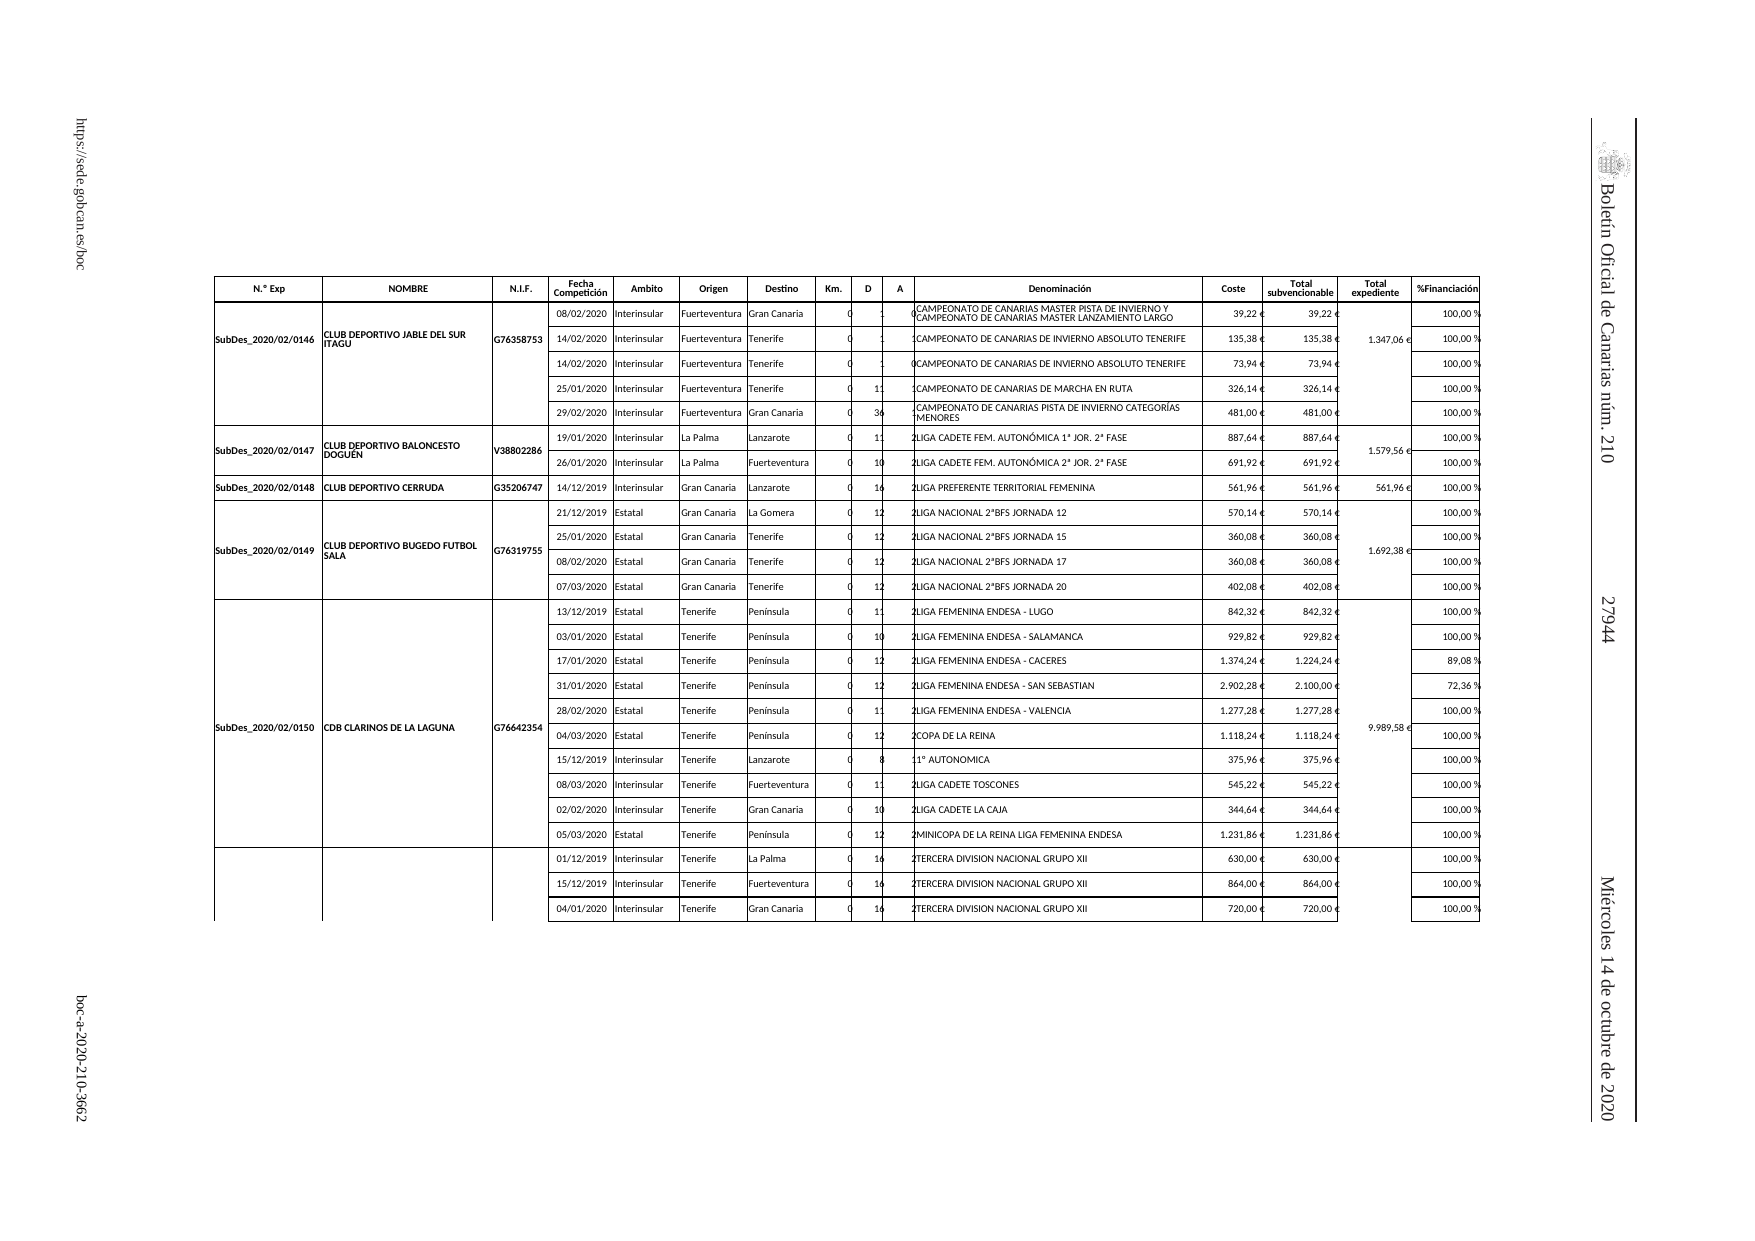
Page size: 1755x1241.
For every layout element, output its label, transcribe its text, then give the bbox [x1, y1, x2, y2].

table_cell G76319755 [493, 501, 548, 599]
text 27944 [1598, 597, 1618, 646]
table_cell 887,64 € [1203, 426, 1262, 450]
table_cell 2 [883, 798, 914, 822]
table_cell CLUB DEPORTIVO CERRUDA [323, 476, 492, 500]
table_cell Estatal [614, 550, 679, 574]
table_header NOMBRE [323, 277, 492, 301]
table_cell 481,00 € [1263, 402, 1337, 425]
table_cell 100,00 % [1412, 303, 1479, 326]
table_cell 561,96 € [1338, 476, 1411, 500]
table_cell SubDes_2020/02/0150 [215, 600, 322, 847]
table_cell Tenerife [748, 352, 815, 376]
table_cell 12 [852, 674, 882, 698]
table_cell CDB CLARINOS DE LA LAGUNA [323, 600, 492, 847]
table_cell 100,00 % [1412, 426, 1479, 450]
table_cell 9.989,58 € [1338, 600, 1411, 847]
table_cell 13/12/2019 [549, 600, 613, 624]
table_cell 0 [816, 402, 851, 425]
table_cell Tenerife [680, 774, 747, 797]
table_cell 73,94 € [1263, 352, 1337, 376]
table_cell 360,08 € [1203, 526, 1262, 549]
table_cell 25/01/2020 [549, 377, 613, 401]
table_cell 1.347,06 € [1338, 303, 1411, 425]
table_cell Estatal [614, 600, 679, 624]
table_cell 0 [816, 426, 851, 450]
table_cell Gran Canaria [680, 575, 747, 599]
table_cell 2 [883, 699, 914, 723]
table_header Fecha Competición [549, 277, 613, 301]
table_cell 12 [852, 526, 882, 549]
table_cell 100,00 % [1412, 600, 1479, 624]
table_cell 402,08 € [1263, 575, 1337, 599]
table_cell 0 [816, 674, 851, 698]
table_cell Tenerife [680, 600, 747, 624]
table_cell 12 [852, 550, 882, 574]
table_cell 887,64 € [1263, 426, 1337, 450]
table_cell La Palma [748, 848, 815, 872]
table_cell Gran Canaria [680, 501, 747, 524]
table_cell Península [748, 625, 815, 648]
table_cell 01/12/2019 [549, 848, 613, 872]
table_cell Fuerteventura [680, 352, 747, 376]
table_cell [493, 848, 548, 921]
table_cell Tenerife [680, 699, 747, 723]
table_cell Tenerife [748, 550, 815, 574]
table_cell 570,14 € [1263, 501, 1337, 524]
table_cell Península [748, 600, 815, 624]
table_header Ambito [614, 277, 679, 301]
table_cell 0 [816, 303, 851, 326]
table_cell 570,14 € [1203, 501, 1262, 524]
table_cell La Gomera [748, 501, 815, 524]
table_cell Lanzarote [748, 426, 815, 450]
table_cell 2 [883, 625, 914, 648]
table_cell 03/01/2020 [549, 625, 613, 648]
table_cell 05/03/2020 [549, 823, 613, 847]
table_cell [1338, 848, 1411, 921]
table_cell 402,08 € [1203, 575, 1262, 599]
table_cell 720,00 € [1263, 898, 1337, 921]
table_cell 842,32 € [1263, 600, 1337, 624]
table_cell G76642354 [493, 600, 548, 847]
table_cell 39,22 € [1203, 303, 1262, 326]
table_cell CAMPEONATO DE CANARIAS DE MARCHA EN RUTA [915, 377, 1202, 401]
table_cell MINICOPA DE LA REINA LIGA FEMENINA ENDESA [915, 823, 1202, 847]
table_cell 14/02/2020 [549, 327, 613, 351]
table_cell Estatal [614, 625, 679, 648]
table_cell CAMPEONATO DE CANARIAS DE INVIERNO ABSOLUTO TENERIFE [915, 327, 1202, 351]
table_cell 1.118,24 € [1263, 724, 1337, 748]
table_cell 100,00 % [1412, 352, 1479, 376]
table_cell 17/01/2020 [549, 650, 613, 673]
table_cell Fuerteventura [748, 873, 815, 896]
table_cell 0 [816, 600, 851, 624]
table_cell Tenerife [680, 650, 747, 673]
table_cell LIGA FEMENINA ENDESA ‐ CACERES [915, 650, 1202, 673]
table_cell 16 [852, 848, 882, 872]
table_cell TERCERA DIVISION NACIONAL GRUPO XII [915, 898, 1202, 921]
table_header Origen [680, 277, 747, 301]
table_cell 11 [852, 774, 882, 797]
table_cell 2 [883, 774, 914, 797]
text https://sede.gobcan.es/boc [73, 118, 90, 273]
table_cell 929,82 € [1203, 625, 1262, 648]
table_cell 0 [816, 526, 851, 549]
table_cell 630,00 € [1203, 848, 1262, 872]
table_cell 15/12/2019 [549, 749, 613, 772]
table_cell 1º AUTONOMICA [915, 749, 1202, 772]
table_cell 100,00 % [1412, 873, 1479, 896]
table_cell 1.692,38 € [1338, 501, 1411, 599]
table_cell TERCERA DIVISION NACIONAL GRUPO XII [915, 873, 1202, 896]
table_header N.º Exp [215, 277, 322, 301]
table_cell [215, 848, 322, 921]
table_cell 2 [883, 674, 914, 698]
table_header N.I.F. [493, 277, 548, 301]
table_header D [852, 277, 882, 301]
table_cell 0 [816, 898, 851, 921]
table_cell COPA DE LA REINA [915, 724, 1202, 748]
table_header A [883, 277, 914, 301]
table_cell Tenerife [680, 625, 747, 648]
table_cell Estatal [614, 650, 679, 673]
table_cell 135,38 € [1203, 327, 1262, 351]
table_cell 0 [816, 352, 851, 376]
table_cell 10 [852, 798, 882, 822]
table_cell 26/01/2020 [549, 451, 613, 475]
table_cell Gran Canaria [748, 798, 815, 822]
table_cell 2 [883, 526, 914, 549]
table_cell 12 [852, 501, 882, 524]
table_cell Tenerife [680, 674, 747, 698]
table_cell 0 [816, 625, 851, 648]
table_cell 360,08 € [1263, 550, 1337, 574]
table_cell Tenerife [680, 749, 747, 772]
table_cell 481,00 € [1203, 402, 1262, 425]
table_cell 1 [883, 327, 914, 351]
table_cell 0 [816, 650, 851, 673]
table_cell 1 [883, 402, 914, 425]
table_cell 0 [816, 873, 851, 896]
table_cell 0 [816, 774, 851, 797]
table_cell 326,14 € [1263, 377, 1337, 401]
table_cell 2 [883, 848, 914, 872]
table_cell 2 [883, 426, 914, 450]
table_cell Estatal [614, 674, 679, 698]
table_cell Estatal [614, 526, 679, 549]
table_cell 28/02/2020 [549, 699, 613, 723]
table_cell CAMPEONATO DE CANARIAS MASTER PISTA DE INVIERNO Y CAMPEONATO DE CANARIAS MASTER LANZAMIENTO LARGO [915, 303, 1202, 326]
table_header %Financiación [1412, 277, 1479, 301]
table_cell 2 [883, 575, 914, 599]
table_cell 0 [816, 575, 851, 599]
table_cell 0 [816, 377, 851, 401]
table_cell 100,00 % [1412, 476, 1479, 500]
table_cell LIGA CADETE FEM. AUTONÓMICA 1ª JOR. 2ª FASE [915, 426, 1202, 450]
table_cell 100,00 % [1412, 749, 1479, 772]
table_cell LIGA CADETE FEM. AUTONÓMICA 2ª JOR. 2ª FASE [915, 451, 1202, 475]
table_cell SubDes_2020/02/0149 [215, 501, 322, 599]
table_cell Tenerife [748, 526, 815, 549]
table_cell 100,00 % [1412, 774, 1479, 797]
table_cell 100,00 % [1412, 402, 1479, 425]
table_cell 100,00 % [1412, 625, 1479, 648]
table_cell [323, 848, 492, 921]
table_cell 25/01/2020 [549, 526, 613, 549]
table_cell 2 [883, 550, 914, 574]
table_cell Gran Canaria [748, 303, 815, 326]
table_cell 100,00 % [1412, 898, 1479, 921]
table_cell 1.224,24 € [1263, 650, 1337, 673]
table_cell 360,08 € [1203, 550, 1262, 574]
table_cell 14/02/2020 [549, 352, 613, 376]
table_cell 08/03/2020 [549, 774, 613, 797]
table_cell 0 [816, 327, 851, 351]
table_cell 0 [816, 451, 851, 475]
table_cell Península [748, 699, 815, 723]
table_cell 2 [883, 823, 914, 847]
table_cell 545,22 € [1263, 774, 1337, 797]
table_cell 0 [816, 550, 851, 574]
table_cell 1 [883, 749, 914, 772]
table_cell 100,00 % [1412, 526, 1479, 549]
table_cell 720,00 € [1203, 898, 1262, 921]
table_cell Gran Canaria [680, 550, 747, 574]
table_cell SubDes_2020/02/0146 [215, 303, 322, 425]
table_cell 100,00 % [1412, 575, 1479, 599]
table_cell 11 [852, 377, 882, 401]
table_cell Península [748, 823, 815, 847]
table_cell Interinsular [614, 873, 679, 896]
table_cell 100,00 % [1412, 699, 1479, 723]
table_cell 2 [883, 501, 914, 524]
table_cell 2 [883, 724, 914, 748]
table_cell 864,00 € [1203, 873, 1262, 896]
table_cell Tenerife [748, 575, 815, 599]
table_cell Estatal [614, 699, 679, 723]
table_cell La Palma [680, 426, 747, 450]
table_cell 1.118,24 € [1203, 724, 1262, 748]
table_cell 2 [883, 451, 914, 475]
table_cell Gran Canaria [748, 402, 815, 425]
table_cell Interinsular [614, 848, 679, 872]
table_cell 100,00 % [1412, 451, 1479, 475]
table_cell G35206747 [493, 476, 548, 500]
table_cell 0 [883, 303, 914, 326]
table_cell 10 [852, 625, 882, 648]
table_cell 0 [816, 749, 851, 772]
table_cell Interinsular [614, 327, 679, 351]
table_header Destino [748, 277, 815, 301]
table_cell 326,14 € [1203, 377, 1262, 401]
table_cell 0 [816, 724, 851, 748]
table_cell 12 [852, 724, 882, 748]
table_cell Estatal [614, 575, 679, 599]
table_cell 07/03/2020 [549, 575, 613, 599]
table_cell 100,00 % [1412, 327, 1479, 351]
table_cell 2 [883, 898, 914, 921]
table_cell 12 [852, 575, 882, 599]
table_cell 344,64 € [1203, 798, 1262, 822]
table_cell CLUB DEPORTIVO JABLE DEL SUR ITAGU [323, 303, 492, 425]
table_cell 0 [816, 699, 851, 723]
table_cell 100,00 % [1412, 724, 1479, 748]
table_cell La Palma [680, 451, 747, 475]
table_cell Tenerife [748, 327, 815, 351]
table_header Total subvencionable [1263, 277, 1337, 301]
table_cell LIGA NACIONAL 2ªBFS JORNADA 15 [915, 526, 1202, 549]
table_cell 08/02/2020 [549, 550, 613, 574]
text Miércoles 14 de octubre de 2020 [1598, 876, 1618, 1124]
table_cell 2.100,00 € [1263, 674, 1337, 698]
table_cell 31/01/2020 [549, 674, 613, 698]
table_cell 864,00 € [1263, 873, 1337, 896]
table_cell 02/02/2020 [549, 798, 613, 822]
table_cell 0 [883, 352, 914, 376]
table_cell Fuerteventura [680, 327, 747, 351]
table_cell 842,32 € [1203, 600, 1262, 624]
table_cell CLUB DEPORTIVO BALONCESTO DOGUÉN [323, 426, 492, 475]
table_cell 135,38 € [1263, 327, 1337, 351]
table_cell 21/12/2019 [549, 501, 613, 524]
table_cell Tenerife [680, 823, 747, 847]
table_cell 12 [852, 650, 882, 673]
table_cell 11 [852, 426, 882, 450]
table_cell 2 [883, 600, 914, 624]
table_cell 15/12/2019 [549, 873, 613, 896]
table_cell 691,92 € [1203, 451, 1262, 475]
table_cell CAMPEONATO DE CANARIAS PISTA DE INVIERNO CATEGORÍAS MENORES [915, 402, 1202, 425]
table_cell 1 [883, 377, 914, 401]
table_cell Interinsular [614, 798, 679, 822]
table_cell Fuerteventura [748, 774, 815, 797]
table_cell 344,64 € [1263, 798, 1337, 822]
table_cell Tenerife [680, 873, 747, 896]
table_cell Fuerteventura [680, 402, 747, 425]
table_cell Gran Canaria [680, 526, 747, 549]
table_cell 1.231,86 € [1203, 823, 1262, 847]
table_cell 0 [816, 823, 851, 847]
table_cell Interinsular [614, 303, 679, 326]
table_cell Interinsular [614, 451, 679, 475]
table_cell 89,08 % [1412, 650, 1479, 673]
table_cell LIGA NACIONAL 2ªBFS JORNADA 12 [915, 501, 1202, 524]
table_cell 100,00 % [1412, 501, 1479, 524]
table_cell SubDes_2020/02/0147 [215, 426, 322, 475]
table_cell Tenerife [748, 377, 815, 401]
table_cell Lanzarote [748, 476, 815, 500]
table_cell 1 [852, 352, 882, 376]
table_cell 36 [852, 402, 882, 425]
table_cell 360,08 € [1263, 526, 1337, 549]
table_cell Interinsular [614, 898, 679, 921]
table_cell SubDes_2020/02/0148 [215, 476, 322, 500]
table_cell Tenerife [680, 798, 747, 822]
table_cell 0 [816, 501, 851, 524]
table_cell Interinsular [614, 402, 679, 425]
table_cell 1.374,24 € [1203, 650, 1262, 673]
table_cell LIGA NACIONAL 2ªBFS JORNADA 20 [915, 575, 1202, 599]
table_cell 10 [852, 451, 882, 475]
table_cell 0 [816, 848, 851, 872]
table_cell 545,22 € [1203, 774, 1262, 797]
table_cell 73,94 € [1203, 352, 1262, 376]
table_cell TERCERA DIVISION NACIONAL GRUPO XII [915, 848, 1202, 872]
table_cell 1.277,28 € [1263, 699, 1337, 723]
table_cell LIGA FEMENINA ENDESA ‐ LUGO [915, 600, 1202, 624]
table_cell 0 [816, 476, 851, 500]
table_cell 04/01/2020 [549, 898, 613, 921]
table_cell 04/03/2020 [549, 724, 613, 748]
table_cell LIGA NACIONAL 2ªBFS JORNADA 17 [915, 550, 1202, 574]
table_cell Interinsular [614, 476, 679, 500]
text Boletín Oficial de Canarias núm. 210 [1598, 183, 1618, 464]
table_cell 1 [852, 327, 882, 351]
table_cell 11 [852, 699, 882, 723]
table_cell 11 [852, 600, 882, 624]
table_cell 19/01/2020 [549, 426, 613, 450]
table_cell 39,22 € [1263, 303, 1337, 326]
table_cell 16 [852, 873, 882, 896]
table_cell Península [748, 650, 815, 673]
table_cell 12 [852, 823, 882, 847]
table_cell 1 [852, 303, 882, 326]
table_header Denominación [915, 277, 1202, 301]
table_cell 08/02/2020 [549, 303, 613, 326]
table_cell Interinsular [614, 774, 679, 797]
table_cell Fuerteventura [680, 377, 747, 401]
table_cell 561,96 € [1263, 476, 1337, 500]
table_cell 100,00 % [1412, 377, 1479, 401]
table_cell G76358753 [493, 303, 548, 425]
table_cell V38802286 [493, 426, 548, 475]
table_cell Tenerife [680, 848, 747, 872]
table_cell Gran Canaria [680, 476, 747, 500]
table_cell 929,82 € [1263, 625, 1337, 648]
table_cell 375,96 € [1203, 749, 1262, 772]
table_cell 100,00 % [1412, 798, 1479, 822]
table_cell Tenerife [680, 898, 747, 921]
table_cell 29/02/2020 [549, 402, 613, 425]
table_cell 630,00 € [1263, 848, 1337, 872]
table_cell Estatal [614, 724, 679, 748]
table_cell LIGA CADETE LA CAJA [915, 798, 1202, 822]
table_cell Gran Canaria [748, 898, 815, 921]
table_cell Península [748, 674, 815, 698]
table_cell 2 [883, 873, 914, 896]
table_cell 100,00 % [1412, 550, 1479, 574]
table_header Total expediente [1338, 277, 1411, 301]
table_cell Interinsular [614, 749, 679, 772]
table_cell 100,00 % [1412, 848, 1479, 872]
table_cell 2 [883, 650, 914, 673]
table_cell 14/12/2019 [549, 476, 613, 500]
table_cell LIGA CADETE TOSCONES [915, 774, 1202, 797]
table_cell 16 [852, 476, 882, 500]
table_cell Fuerteventura [680, 303, 747, 326]
table_cell Estatal [614, 501, 679, 524]
table_header Coste [1203, 277, 1262, 301]
table_cell Estatal [614, 823, 679, 847]
table_cell Tenerife [680, 724, 747, 748]
table_cell 72,36 % [1412, 674, 1479, 698]
table_cell 1.277,28 € [1203, 699, 1262, 723]
table_cell 375,96 € [1263, 749, 1337, 772]
table_cell Fuerteventura [748, 451, 815, 475]
table_cell 691,92 € [1263, 451, 1337, 475]
table_cell 100,00 % [1412, 823, 1479, 847]
table_cell 2.902,28 € [1203, 674, 1262, 698]
table_cell 16 [852, 898, 882, 921]
table_cell Península [748, 724, 815, 748]
table_cell LIGA FEMENINA ENDESA ‐ SAN SEBASTIAN [915, 674, 1202, 698]
table_cell CAMPEONATO DE CANARIAS DE INVIERNO ABSOLUTO TENERIFE [915, 352, 1202, 376]
table_cell CLUB DEPORTIVO BUGEDO FUTBOL SALA [323, 501, 492, 599]
table_cell Interinsular [614, 377, 679, 401]
table_cell 0 [816, 798, 851, 822]
table_cell Lanzarote [748, 749, 815, 772]
table_cell LIGA PREFERENTE TERRITORIAL FEMENINA [915, 476, 1202, 500]
table_cell 2 [883, 476, 914, 500]
table_cell Interinsular [614, 426, 679, 450]
table_header Km. [816, 277, 851, 301]
table_cell 561,96 € [1203, 476, 1262, 500]
table_cell Interinsular [614, 352, 679, 376]
table_cell LIGA FEMENINA ENDESA ‐ VALENCIA [915, 699, 1202, 723]
table_cell 1.579,56 € [1338, 426, 1411, 475]
table_cell 1.231,86 € [1263, 823, 1337, 847]
table_cell 8 [852, 749, 882, 772]
text boc-a-2020-210-3662 [74, 995, 91, 1124]
table_cell LIGA FEMENINA ENDESA ‐ SALAMANCA [915, 625, 1202, 648]
